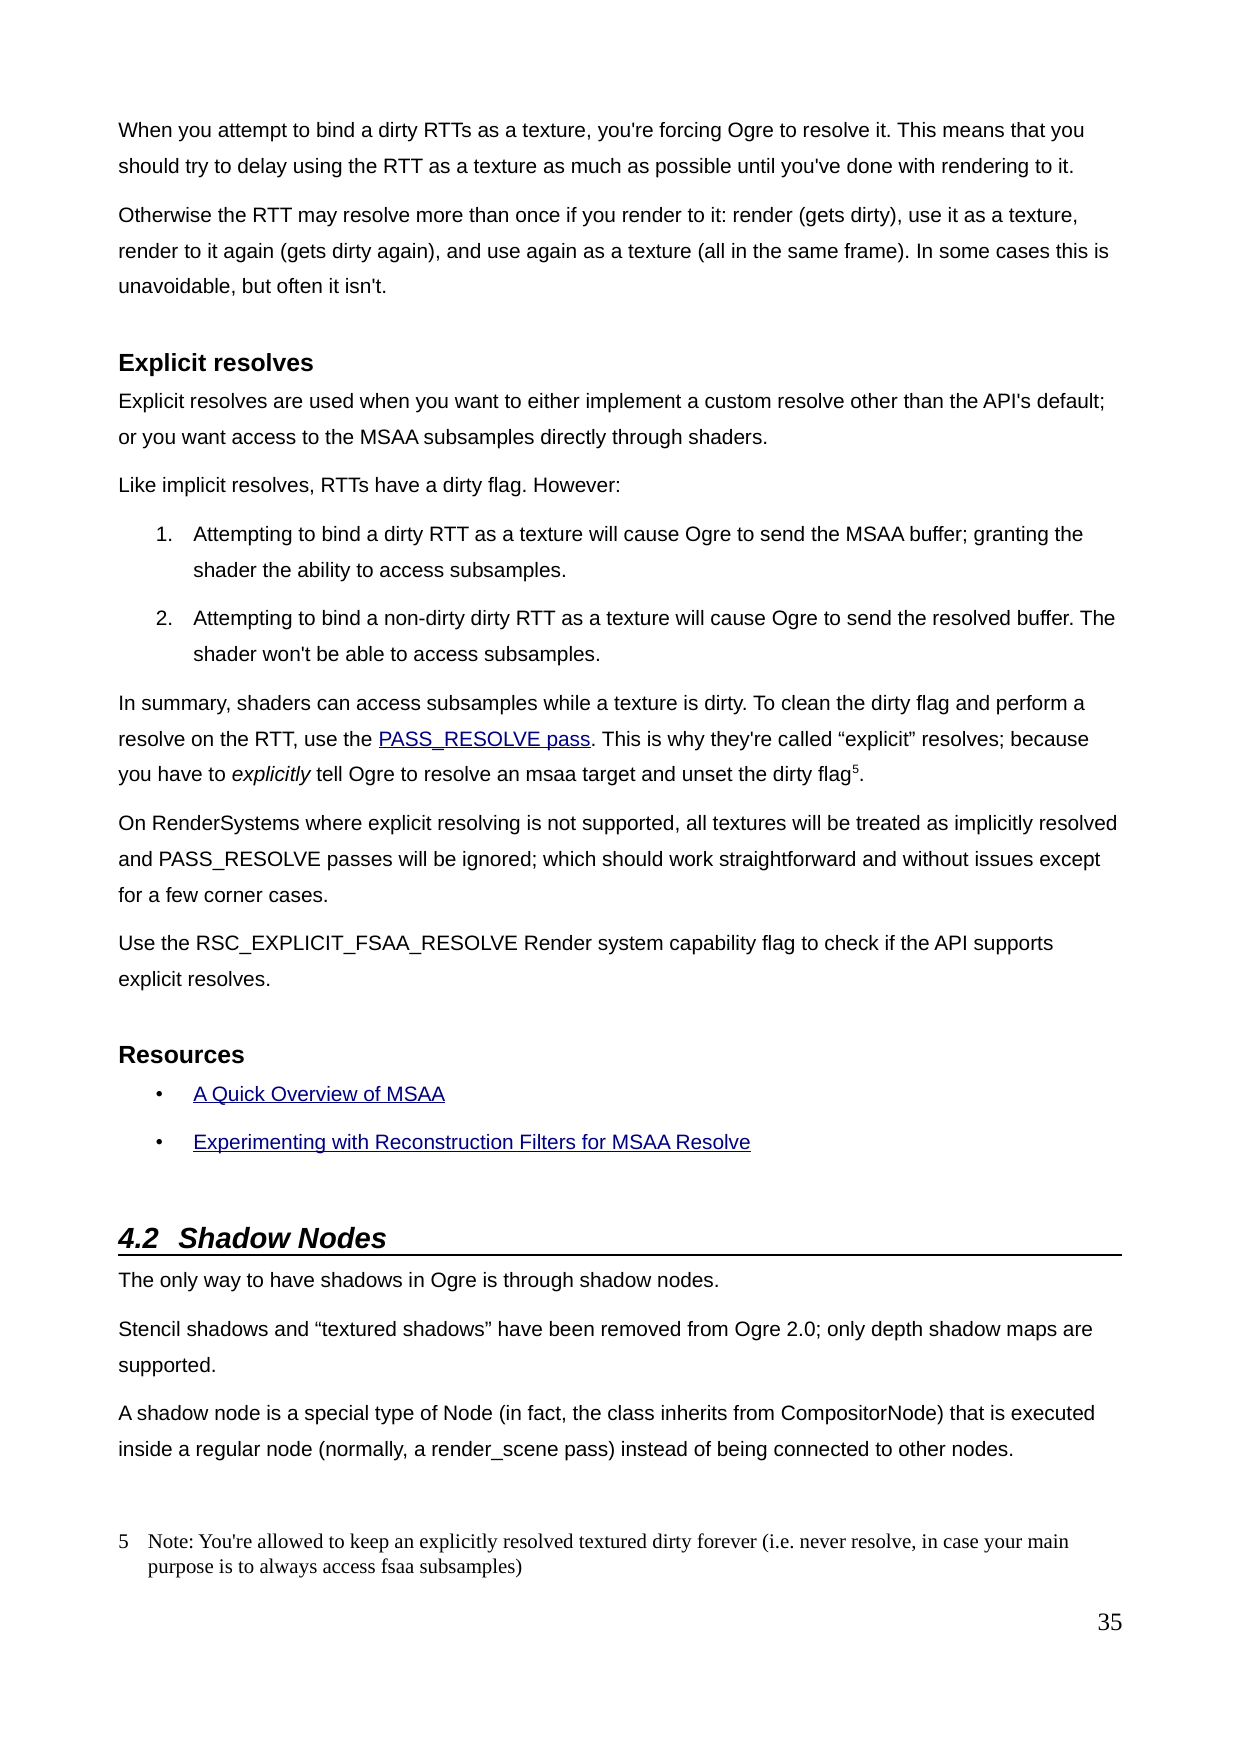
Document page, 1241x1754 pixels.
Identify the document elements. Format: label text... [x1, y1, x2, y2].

text When you attempt to bind a dirty RTTs as a texture, you're forcing Ogre to resolve it. This means that you should try to delay using the RTT as a texture as much as possible until you've done with rendering to it. [118, 118, 1122, 178]
text Like implicit resolves, RTTs have a dirty flag. However: [118, 473, 1122, 497]
list Experimenting with Reconstruction Filters for MSAA Resolve [156, 1130, 1122, 1154]
list Attempting to bind a non-dirty dirty RTT as a texture will cause Ogre to send the resolved buffer. The shader won't be able to access subsamples. [156, 606, 1122, 666]
list Attempting to bind a dirty RTT as a texture will cause Ogre to send the MSAA buffer; granting the shader the ability to access subsamples. [156, 522, 1122, 582]
text Otherwise the RTT may resolve more than once if you render to it: render (gets dirty), use it as a texture, render to it again (gets dirty again), and use again as a texture (all in the same frame). In some cases this is unavoidable, but often it isn't. [118, 202, 1122, 298]
text The only way to have shadows in Ogre is through shadow nodes. [118, 1268, 1122, 1292]
text In summary, shaders can access subsamples while a texture is dirty. To clean the dirty flag and perform a resolve on the RTT, use the PASS_RESOLVE pass. This is why they're called “explicit” resolves; because you have to explicitly tell Ogre to resolve an msaa target and unset the dirty flag. [118, 690, 1122, 786]
text Explicit resolves are used when you want to either implement a custom resolve other than the API's default; or you want access to the MSAA subsamples directly through shaders. [118, 389, 1122, 449]
subtitle Shadow Nodes [118, 1221, 1122, 1254]
list A Quick Overview of MSAA [156, 1081, 1122, 1106]
text On RenderSystems where explicit resolving is not supported, all textures will be treated as implicitly resolved and PASS_RESOLVE passes will be ignored; which should work straightforward and without issues except for a few corner cases. [118, 811, 1122, 907]
text A shadow node is a special type of Node (in fact, the class inherits from CompositorNode) that is executed inside a regular node (normally, a render_scene pass) instead of being connected to other nodes. [118, 1401, 1122, 1461]
text Stencil shadows and “textured shadows” have been removed from Ogre 2.0; only depth shadow maps are supported. [118, 1316, 1122, 1376]
text Note: You're allowed to keep an explicitly resolved textured dirty forever (i.e. never resolve, in case your main purpose is to always access fsaa subsamples) [118, 1529, 1122, 1578]
text Use the RSC_EXPLICIT_FSAA_RESOLVE Render system capability flag to check if the API supports explicit resolves. [118, 931, 1122, 991]
subtitle Explicit resolves [118, 348, 1122, 376]
subtitle Resources [118, 1040, 1122, 1069]
